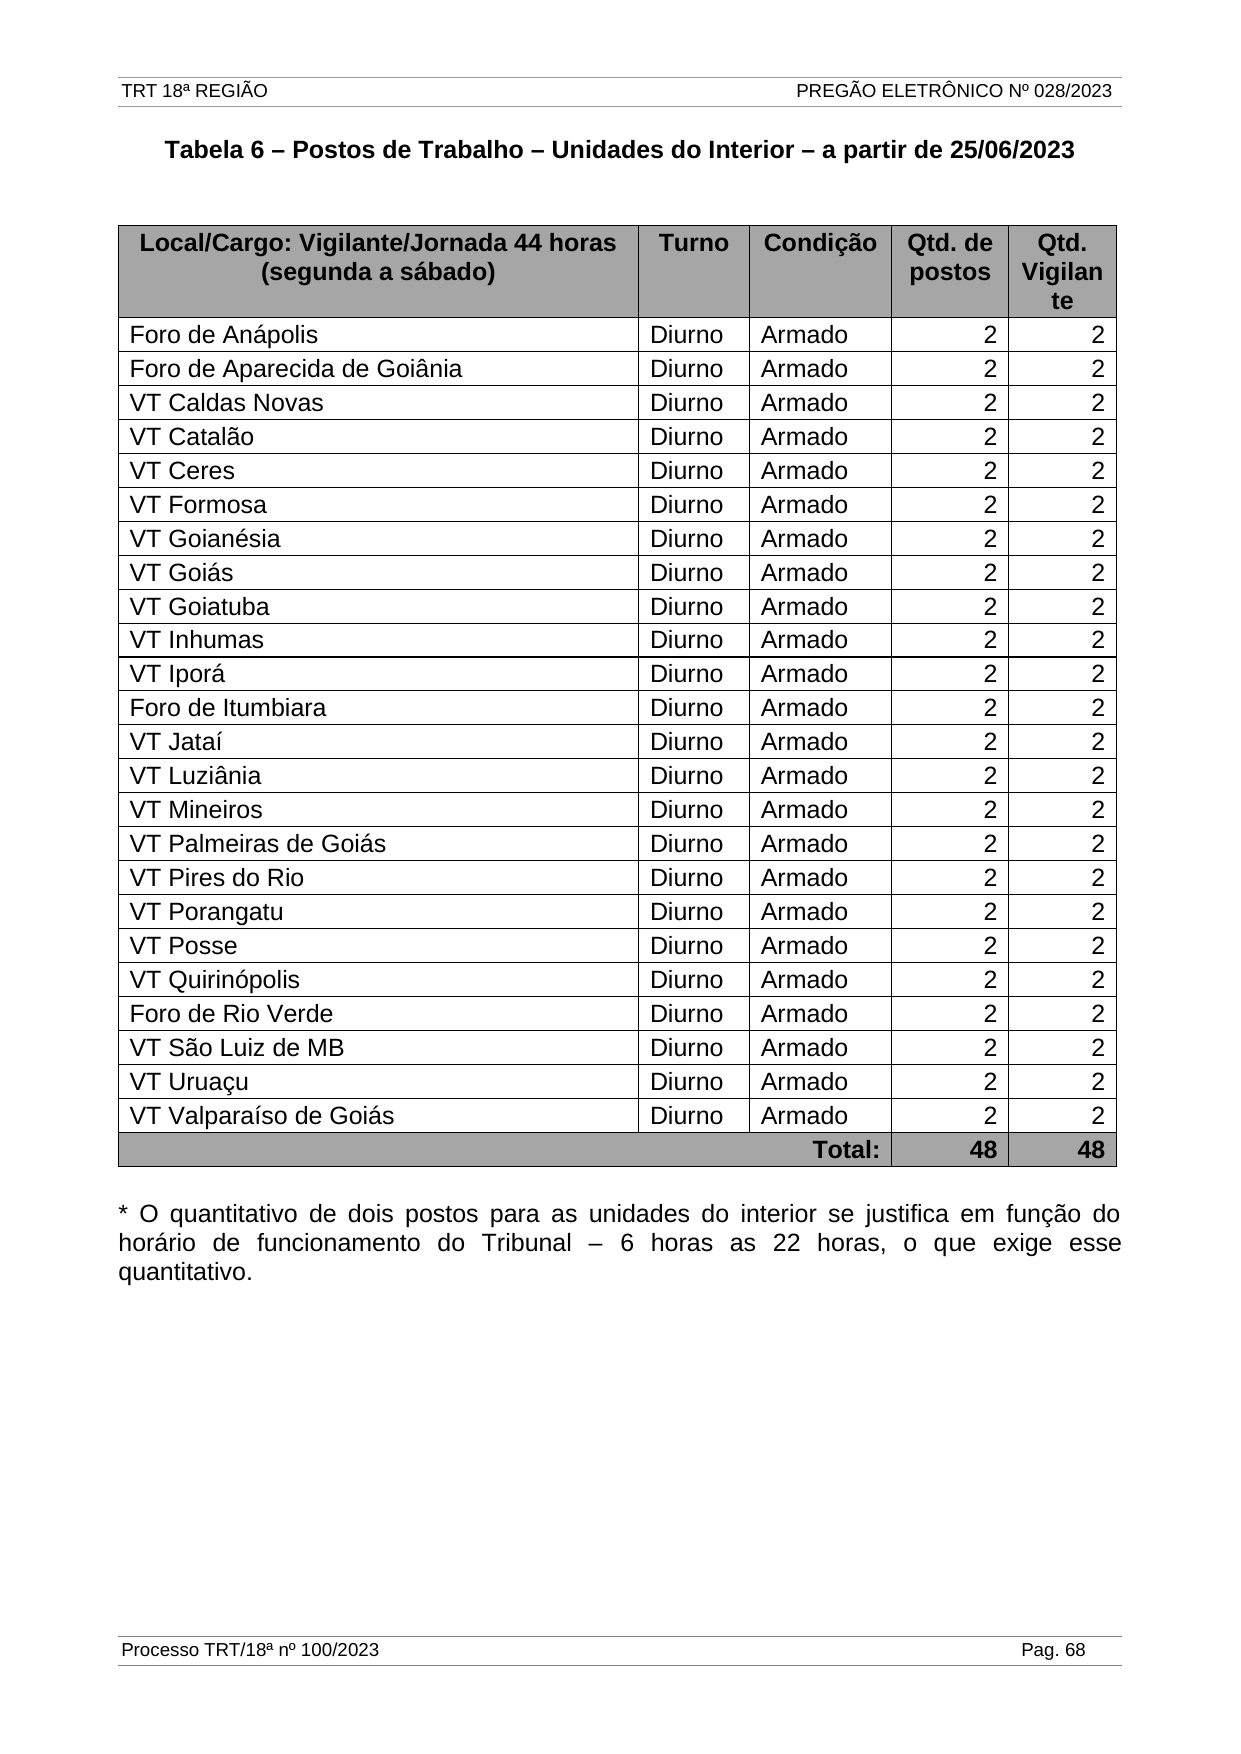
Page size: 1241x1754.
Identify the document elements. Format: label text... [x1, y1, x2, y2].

table_cell Diurno [639, 658, 749, 690]
table_cell 2 [1009, 929, 1116, 962]
table_cell 2 [1009, 827, 1116, 860]
table_cell 2 [892, 1065, 1008, 1098]
table_cell Armado [750, 488, 891, 521]
table_cell 2 [1009, 1065, 1116, 1098]
table_cell Diurno [639, 895, 749, 928]
table_cell Armado [750, 1099, 891, 1132]
table_cell VT Pires do Rio [119, 861, 638, 894]
table_header Condição [750, 226, 891, 317]
table_cell Armado [750, 691, 891, 724]
table_cell Armado [750, 624, 891, 656]
table_cell Diurno [639, 725, 749, 758]
table_cell Armado [750, 454, 891, 487]
table_cell 2 [1009, 759, 1116, 792]
table_cell 2 [1009, 793, 1116, 826]
table_cell VT Posse [119, 929, 638, 962]
table_cell Armado [750, 963, 891, 996]
table_cell 2 [1009, 488, 1116, 521]
table_cell 2 [892, 590, 1008, 622]
table_cell VT Quirinópolis [119, 963, 638, 996]
table_cell Diurno [639, 454, 749, 487]
table_cell Armado [750, 590, 891, 622]
table_cell VT Palmeiras de Goiás [119, 827, 638, 860]
table_cell 2 [1009, 624, 1116, 656]
table_cell Diurno [639, 488, 749, 521]
table_cell Armado [750, 522, 891, 554]
table_cell Armado [750, 793, 891, 826]
table_cell Diurno [639, 1065, 749, 1098]
table_cell Armado [750, 556, 891, 588]
table_cell 2 [892, 556, 1008, 588]
table_cell Armado [750, 895, 891, 928]
table_cell 2 [892, 386, 1008, 419]
table_cell 2 [892, 691, 1008, 724]
table_cell VT Valparaíso de Goiás [119, 1099, 638, 1132]
table_cell Armado [750, 386, 891, 419]
table_cell 2 [892, 997, 1008, 1030]
table_cell Armado [750, 997, 891, 1030]
table_cell 2 [892, 793, 1008, 826]
table_cell Foro de Rio Verde [119, 997, 638, 1030]
table_cell 2 [1009, 386, 1116, 419]
table_cell VT Ceres [119, 454, 638, 487]
table_cell 2 [1009, 963, 1116, 996]
table_cell Total: [119, 1133, 891, 1166]
table_cell Diurno [639, 963, 749, 996]
table_cell Armado [750, 929, 891, 962]
table_cell 48 [892, 1133, 1008, 1166]
table_cell 2 [1009, 352, 1116, 385]
table_cell 2 [1009, 1031, 1116, 1064]
table_cell Diurno [639, 827, 749, 860]
table_header Local/Cargo: Vigilante/Jornada 44 horas (segunda a sábado) [119, 226, 638, 317]
table_cell Diurno [639, 997, 749, 1030]
table_cell 2 [1009, 556, 1116, 588]
table_cell 2 [892, 759, 1008, 792]
table_cell Armado [750, 1031, 891, 1064]
table_cell 2 [1009, 691, 1116, 724]
table_cell Diurno [639, 929, 749, 962]
table_cell 2 [1009, 522, 1116, 554]
table_cell 2 [892, 318, 1008, 351]
table_cell 2 [892, 827, 1008, 860]
table_cell 2 [892, 963, 1008, 996]
table_cell 2 [1009, 1099, 1116, 1132]
text * O quantitativo de dois postos para as unidades do interior se justifica em função do horário de funcionamento do Tribunal – 6 horas as 22 horas, o que exige esse quantitativo. [118, 1199, 1122, 1286]
table_cell 2 [892, 522, 1008, 554]
table_header Qtd. Vigilante [1009, 226, 1116, 317]
table_cell 2 [892, 420, 1008, 453]
table_cell Diurno [639, 1099, 749, 1132]
table_cell VT Uruaçu [119, 1065, 638, 1098]
table_cell VT Porangatu [119, 895, 638, 928]
table_cell Diurno [639, 386, 749, 419]
table_header Qtd. de postos [892, 226, 1008, 317]
table_cell Diurno [639, 352, 749, 385]
table_cell 2 [892, 624, 1008, 656]
table_cell Diurno [639, 420, 749, 453]
table_cell Foro de Itumbiara [119, 691, 638, 724]
table_cell 2 [892, 725, 1008, 758]
table_cell VT Catalão [119, 420, 638, 453]
table_cell 2 [892, 1099, 1008, 1132]
table_cell 2 [1009, 420, 1116, 453]
table_cell 2 [892, 929, 1008, 962]
table_cell Diurno [639, 1031, 749, 1064]
table_cell Diurno [639, 759, 749, 792]
table_cell 2 [1009, 658, 1116, 690]
text Tabela 6 – Postos de Trabalho – Unidades do Interior – a partir de 25/06/2023 [118, 136, 1122, 164]
table_cell Foro de Anápolis [119, 318, 638, 351]
table_cell VT Iporá [119, 658, 638, 690]
table_cell VT Goiatuba [119, 590, 638, 622]
table_cell VT Inhumas [119, 624, 638, 656]
table_cell VT Goianésia [119, 522, 638, 554]
table_cell 2 [1009, 861, 1116, 894]
table_cell 2 [1009, 590, 1116, 622]
table_cell Armado [750, 352, 891, 385]
table_cell 48 [1009, 1133, 1116, 1166]
table_cell 2 [892, 861, 1008, 894]
table_cell 2 [892, 488, 1008, 521]
table_cell Armado [750, 725, 891, 758]
table_cell Armado [750, 658, 891, 690]
table_cell Diurno [639, 624, 749, 656]
table_cell 2 [892, 658, 1008, 690]
table_cell Diurno [639, 590, 749, 622]
table_cell Armado [750, 759, 891, 792]
table_cell VT Mineiros [119, 793, 638, 826]
table_header Turno [639, 226, 749, 317]
table_cell 2 [892, 352, 1008, 385]
table_cell Diurno [639, 861, 749, 894]
table_cell VT Luziânia [119, 759, 638, 792]
table_cell 2 [1009, 997, 1116, 1030]
table_cell 2 [1009, 725, 1116, 758]
table_cell 2 [892, 1031, 1008, 1064]
table_cell Armado [750, 420, 891, 453]
table_cell 2 [1009, 895, 1116, 928]
table_cell Diurno [639, 318, 749, 351]
table_cell Armado [750, 318, 891, 351]
table_cell Diurno [639, 556, 749, 588]
table_cell VT Formosa [119, 488, 638, 521]
table_cell VT São Luiz de MB [119, 1031, 638, 1064]
table_cell Armado [750, 827, 891, 860]
table_cell Armado [750, 1065, 891, 1098]
table_cell 2 [1009, 318, 1116, 351]
table_cell Diurno [639, 691, 749, 724]
table_cell 2 [892, 454, 1008, 487]
table_cell VT Caldas Novas [119, 386, 638, 419]
table_cell Diurno [639, 522, 749, 554]
table_cell Diurno [639, 793, 749, 826]
table_cell 2 [892, 895, 1008, 928]
table_cell 2 [1009, 454, 1116, 487]
table_cell Foro de Aparecida de Goiânia [119, 352, 638, 385]
table_cell Armado [750, 861, 891, 894]
table_cell VT Jataí [119, 725, 638, 758]
table_cell VT Goiás [119, 556, 638, 588]
